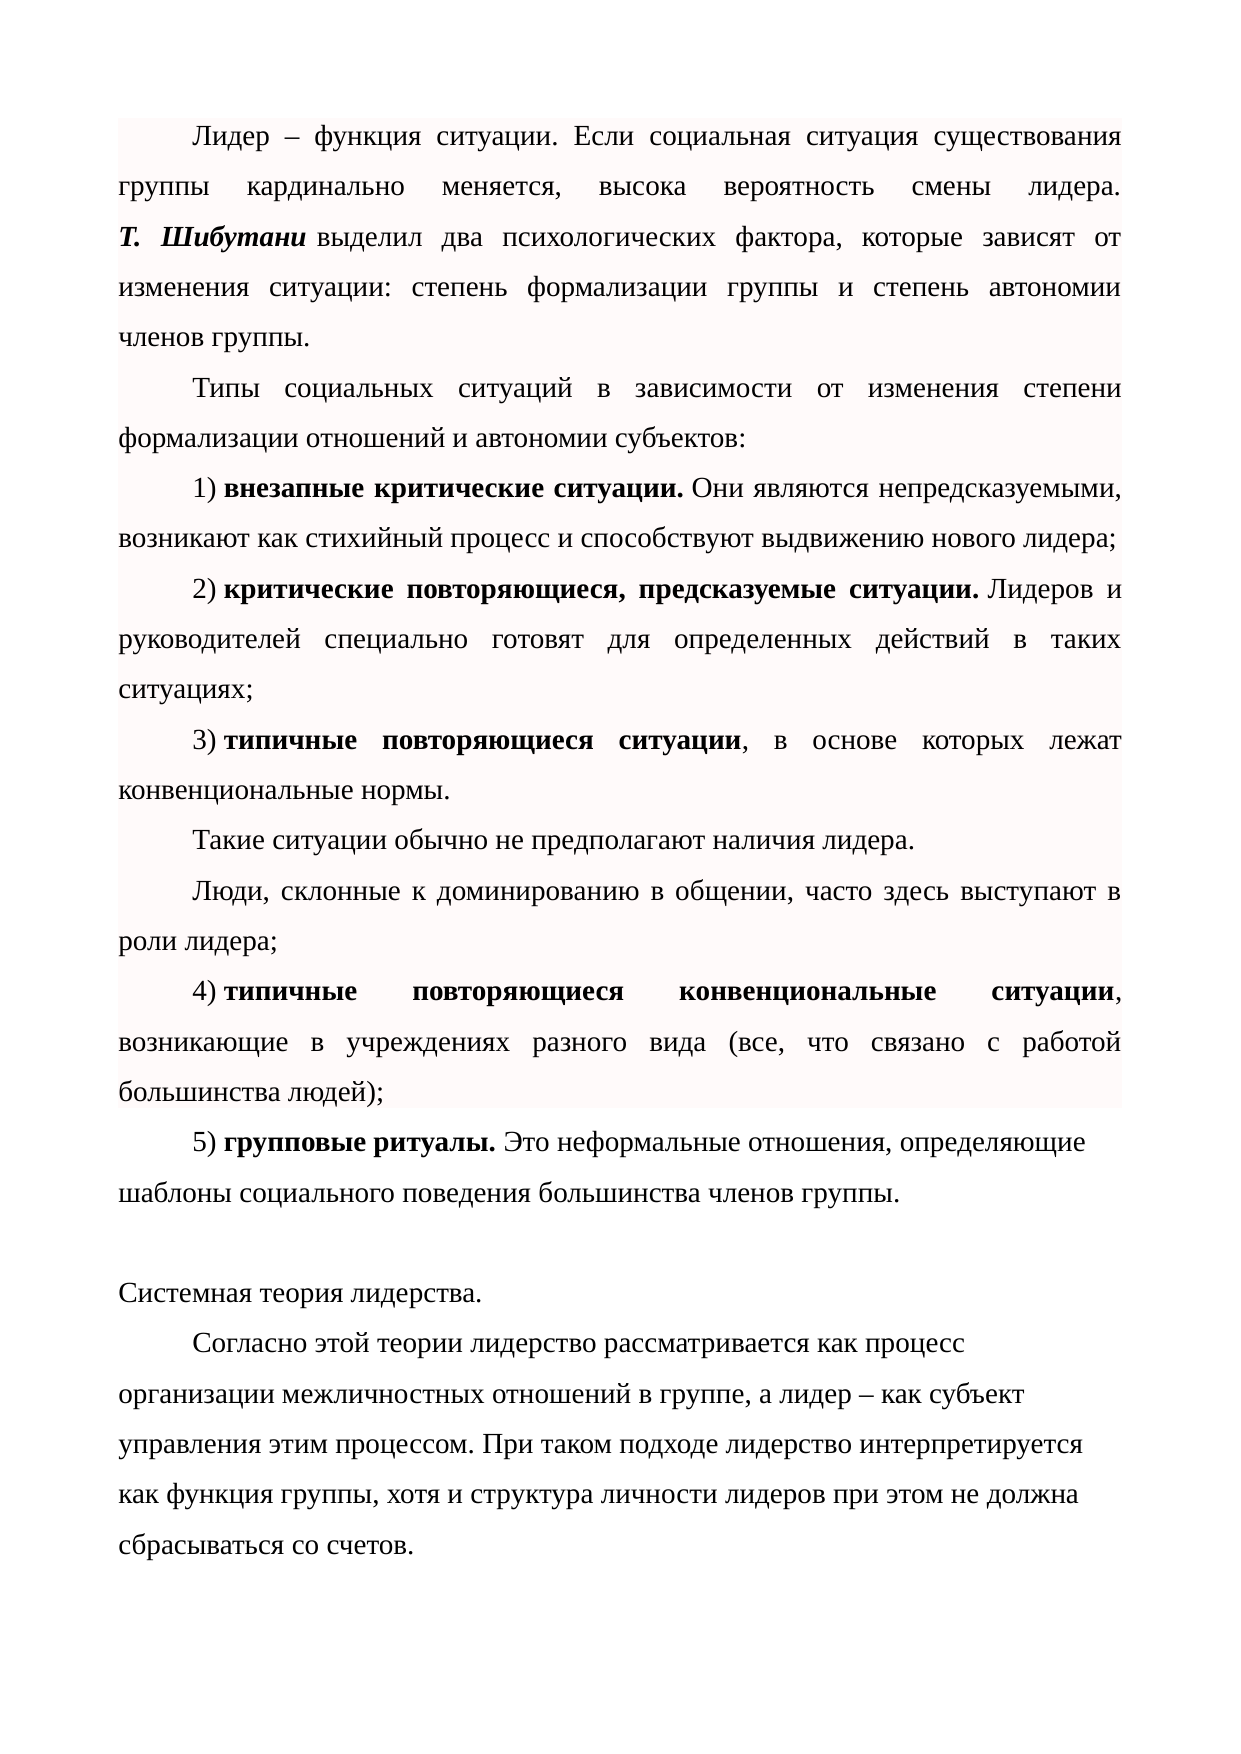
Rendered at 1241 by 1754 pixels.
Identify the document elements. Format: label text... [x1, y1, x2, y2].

text Согласно этой теории лидерство рассматривается как процесс организации межличностных отношений в группе, а лидер – как субъект управления этим процессом. При таком подходе лидерство интерпретируется как функция группы, хотя и структура личности лидеров при этом не должна сбрасываться со счетов. [118, 1326, 1122, 1560]
text Типы социальных ситуаций в зависимости от изменения степени формализации отношений и автономии субъектов: [118, 370, 1122, 453]
text Люди, склонные к доминированию в общении, часто здесь выступают в роли лидера; [118, 873, 1122, 957]
text 5) групповые ритуалы. Это неформальные отношения, определяющие шаблоны социального поведения большинства членов группы. [118, 1124, 1122, 1208]
text 1) внезапные критические ситуации. Они являются непредсказуемыми, возникают как стихийный процесс и способствуют выдвижению нового лидера; [118, 470, 1122, 554]
text 3) типичные повторяющиеся ситуации, в основе которых лежат конвенциональные нормы. [118, 722, 1122, 806]
text Лидер – функция ситуации. Если социальная ситуация существования группы кардинально меняется, высока вероятность смены лидера. Т. Шибутани выделил два психологических фактора, которые зависят от изменения ситуации: степень формализации группы и степень автономии членов группы. [118, 118, 1122, 353]
text 4) типичные повторяющиеся конвенциональные ситуации, возникающие в учреждениях разного вида (все, что связано с работой большинства людей); [118, 973, 1122, 1108]
text 2) критические повторяющиеся, предсказуемые ситуации. Лидеров и руководителей специально готовят для определенных действий в таких ситуациях; [118, 571, 1122, 705]
text Системная теория лидерства. [118, 1275, 1122, 1309]
text Такие ситуации обычно не предполагают наличия лидера. [118, 822, 1122, 856]
